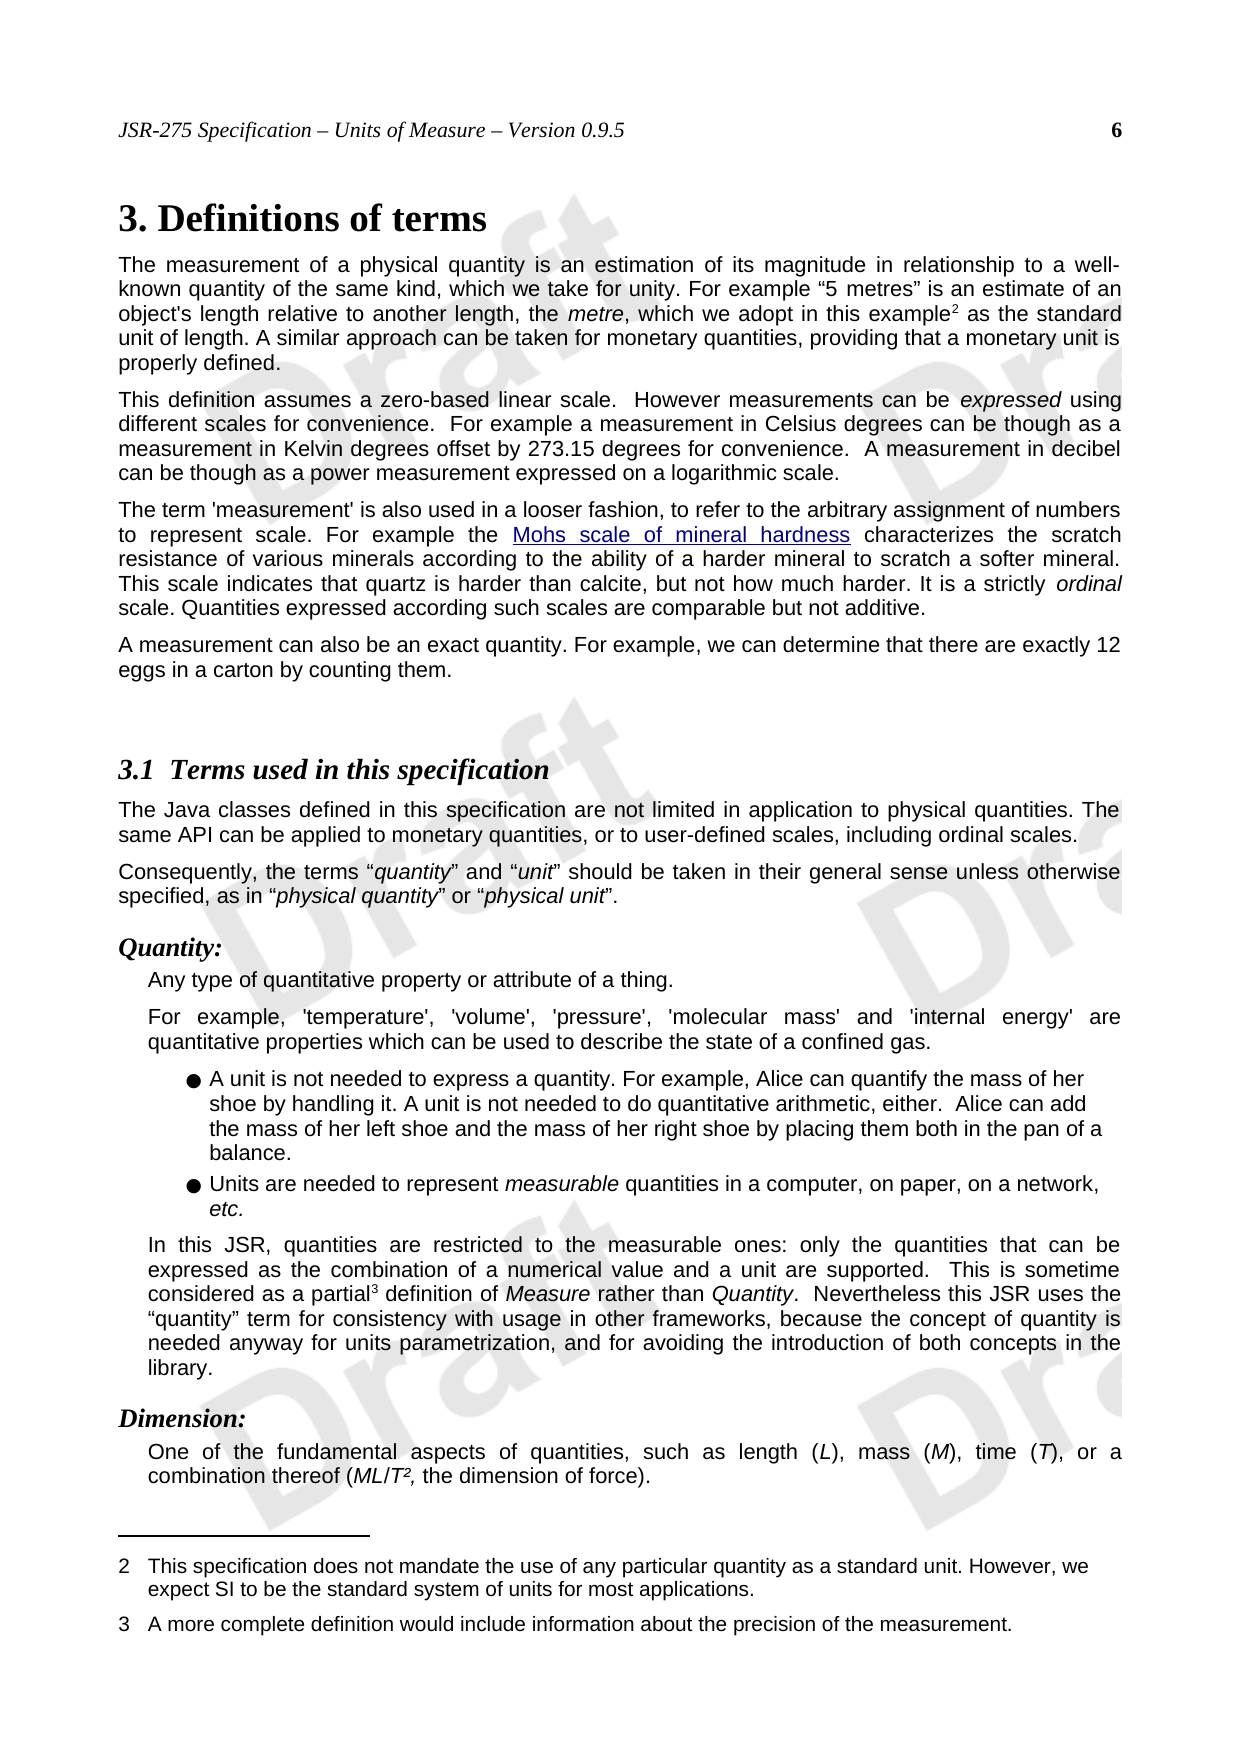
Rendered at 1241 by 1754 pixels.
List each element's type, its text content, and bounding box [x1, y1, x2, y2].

text In this JSR, quantities are restricted to the measurable ones: only the quantities that can be expressed as the combination of a numerical value and a unit are supported. This is sometime considered as a partial definition of Measure rather than Quantity. Nevertheless this JSR uses the “quantity” term for consistency with usage in other frameworks, because the concept of quantity is needed anyway for units parametrization, and for avoiding the introduction of both concepts in the library. [148, 1233, 1122, 1380]
text This specification does not mandate the use of any particular quantity as a standard unit. However, we expect SI to be the standard system of units for most applications. [118, 1554, 1122, 1601]
picture [118, 375, 1122, 387]
picture [118, 962, 1122, 1404]
picture [118, 1434, 1122, 1554]
text This definition assumes a zero-based linear scale. However measurements can be expressed using different scales for convenience. For example a measurement in Celsius degrees can be though as a measurement in Kelvin degrees offset by 273.15 degrees for convenience. A measurement in decibel can be though as a power measurement expressed on a logarithmic scale. [118, 387, 1122, 485]
text The Java classes defined in this specification are not limited in application to physical quantities. The same API can be applied to monetary quantities, or to user-defined scales, including ordinal scales. [118, 798, 1122, 847]
text One of the fundamental aspects of quantities, such as length (L), mass (M), time (T), or a combination thereof (ML/T², the dimension of force). [148, 1439, 1122, 1488]
subtitle Dimension: [118, 1404, 1122, 1434]
list A unit is not needed to express a quantity. For example, Alice can quantify the mass of her shoe by handling it. A unit is not needed to do quantitative arithmetic, either. Alice can add the mass of her left shoe and the mass of her right shoe by placing them both in the pan of a balance. [185, 1066, 1122, 1165]
picture [118, 847, 1122, 859]
picture [118, 240, 1122, 253]
text For example, 'temperature', 'volume', 'pressure', 'molecular mass' and 'internal energy' are quantitative properties which can be used to describe the state of a confined gas. [148, 1005, 1122, 1054]
text The measurement of a physical quantity is an estimation of its magnitude in relationship to a well-known quantity of the same kind, which we take for unity. For example “5 metres” is an estimate of an object's length relative to another length, the metre, which we adopt in this example as the standard unit of length. A similar approach can be taken for monetary quantities, providing that a monetary unit is properly defined. [118, 253, 1122, 375]
subtitle Definitions of terms [118, 197, 1122, 240]
text Consequently, the terms “quantity” and “unit” should be taken in their general sense unless otherwise specified, as in “physical quantity” or “physical unit”. [118, 859, 1122, 908]
text The term 'measurement' is also used in a looser fashion, to refer to the arbitrary assignment of numbers to represent scale. For example the Mohs scale of mineral hardness characterizes the scratch resistance of various minerals according to the ability of a harder mineral to scratch a softer mineral. This scale indicates that quartz is harder than calcite, but not how much harder. It is a strictly ordinal scale. Quantities expressed according such scales are comparable but not additive. [118, 498, 1122, 620]
picture [118, 1601, 1122, 1612]
text A more complete definition would include information about the precision of the measurement. [118, 1612, 1122, 1636]
text Any type of quantitative property or attribute of a thing. [148, 968, 1122, 992]
picture [118, 117, 1122, 197]
picture [118, 620, 1122, 633]
list Units are needed to represent measurable quantities in a computer, on paper, on a network, etc. [185, 1171, 1122, 1221]
subtitle Terms used in this specification [118, 753, 1122, 786]
picture [118, 786, 1122, 798]
picture [118, 485, 1122, 498]
subtitle Quantity: [118, 933, 1122, 962]
picture [118, 682, 1122, 753]
picture [118, 908, 1122, 933]
text A measurement can also be an exact quantity. For example, we can determine that there are exactly 12 eggs in a carton by counting them. [118, 633, 1122, 682]
